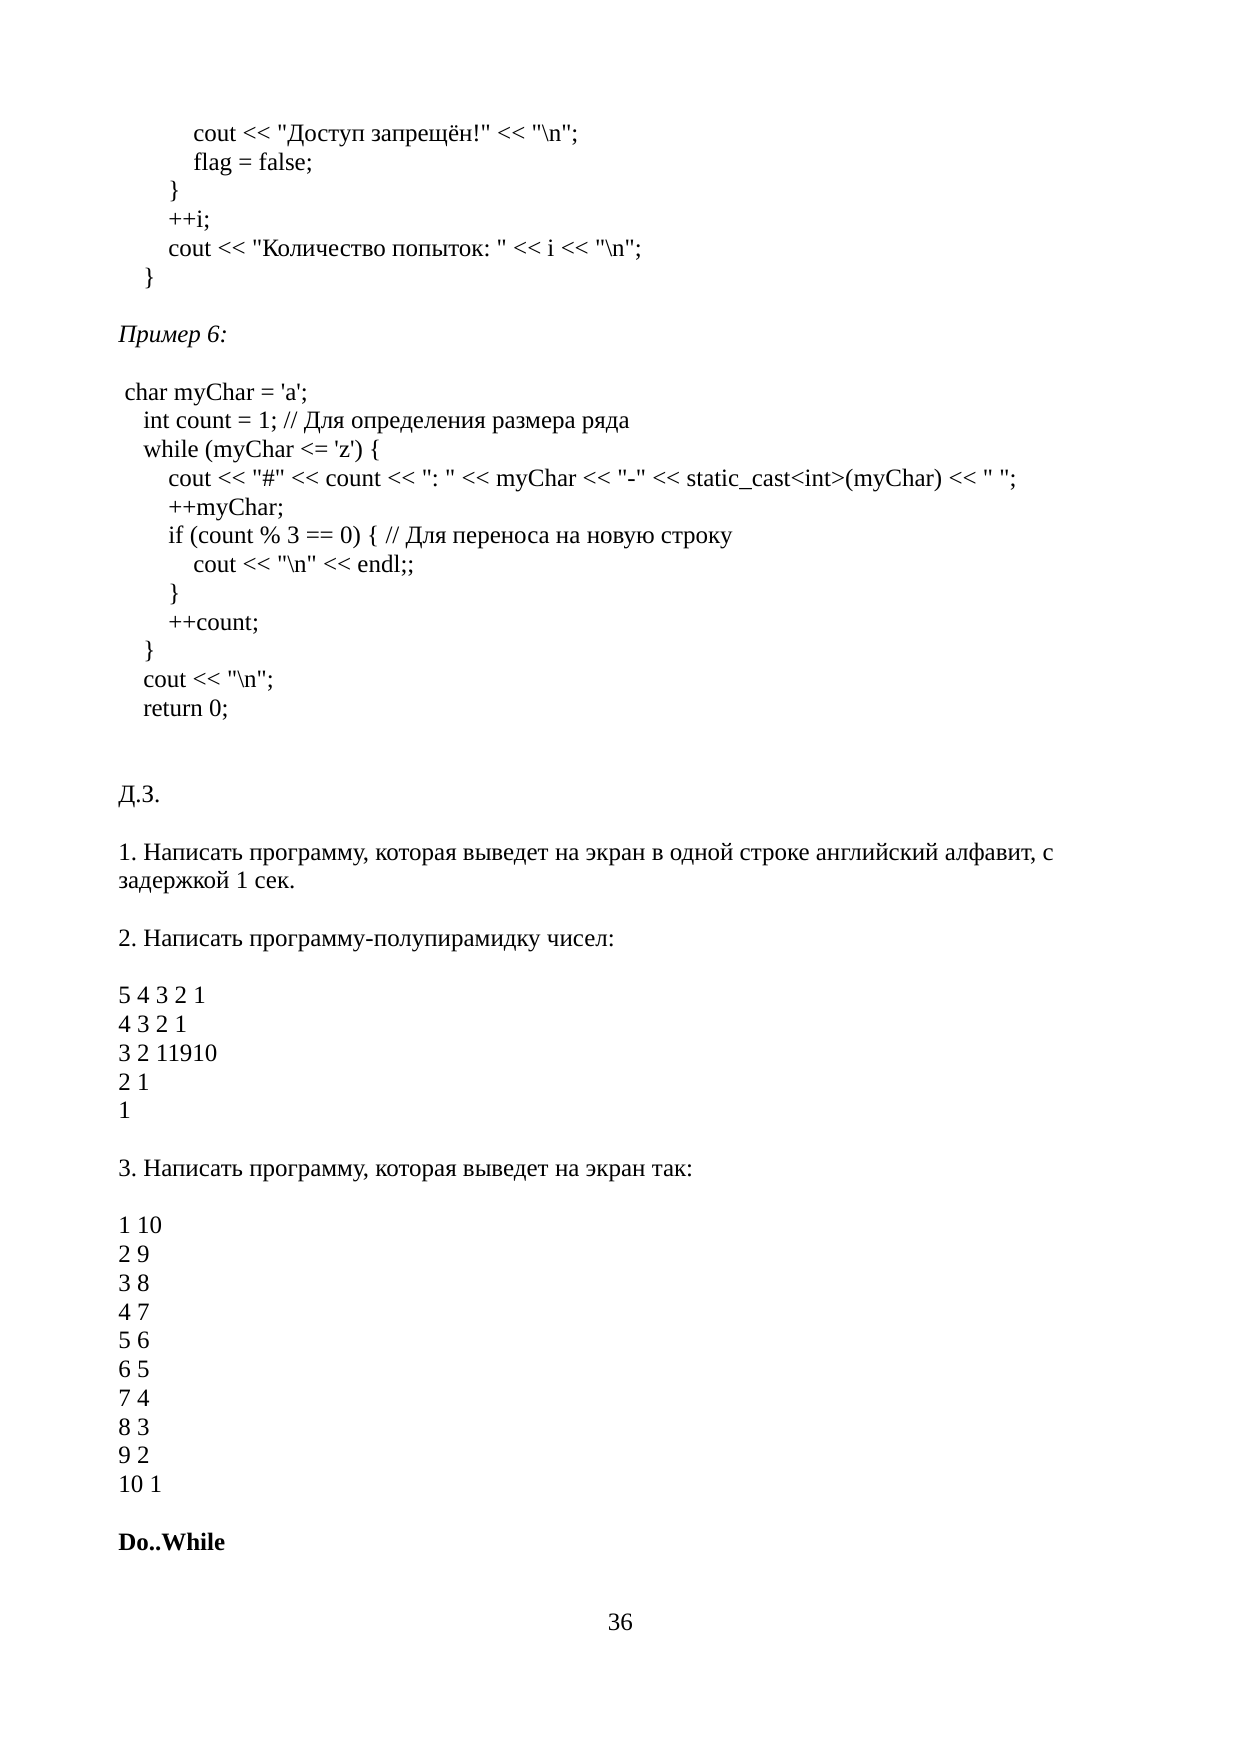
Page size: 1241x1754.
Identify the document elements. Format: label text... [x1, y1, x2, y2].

text 5 6 [118, 1326, 1122, 1354]
text Do..While [118, 1527, 1122, 1556]
text ++count; [118, 607, 1122, 636]
text 9 2 [118, 1441, 1122, 1469]
text 6 5 [118, 1354, 1122, 1383]
text cout << "#" << count << ": " << myChar << "-" << static_cast<int>(myChar) << " "; [118, 463, 1122, 492]
text ++i; [118, 204, 1122, 233]
text 4 7 [118, 1297, 1122, 1326]
text Пример 6: [118, 319, 1122, 348]
text int count = 1; // Для определения размера ряда [118, 406, 1122, 434]
text 10 1 [118, 1469, 1122, 1498]
text 5 4 3 2 1 [118, 981, 1122, 1009]
text flag = false; [118, 147, 1122, 176]
text 2 1 [118, 1067, 1122, 1096]
text 1. Написать программу, которая выведет на экран в одной строке английский алфавит, с задержкой 1 сек. [118, 837, 1122, 894]
text Д.З. [118, 779, 1122, 808]
text } [118, 636, 1122, 664]
text 7 4 [118, 1383, 1122, 1412]
text } [118, 262, 1122, 291]
text char myChar = 'a'; [118, 377, 1122, 406]
text } [118, 578, 1122, 607]
text if (count % 3 == 0) { // Для переноса на новую строку [118, 521, 1122, 549]
text cout << "Количество попыток: " << i << "\n"; [118, 233, 1122, 262]
text } [118, 176, 1122, 204]
text return 0; [118, 693, 1122, 722]
text 2. Написать программу-полупирамидку чисел: [118, 923, 1122, 952]
text 3. Написать программу, которая выведет на экран так: [118, 1153, 1122, 1182]
text 3 2 11910 [118, 1038, 1122, 1067]
text cout << "Доступ запрещён!" << "\n"; [118, 118, 1122, 147]
text cout << "\n"; [118, 664, 1122, 693]
text while (myChar <= 'z') { [118, 434, 1122, 463]
text 8 3 [118, 1412, 1122, 1441]
text 4 3 2 1 [118, 1009, 1122, 1038]
text cout << "\n" << endl;; [118, 549, 1122, 578]
text 2 9 [118, 1239, 1122, 1268]
text ++myChar; [118, 492, 1122, 521]
text 3 8 [118, 1268, 1122, 1297]
text 1 [118, 1096, 1122, 1124]
text 1 10 [118, 1211, 1122, 1239]
